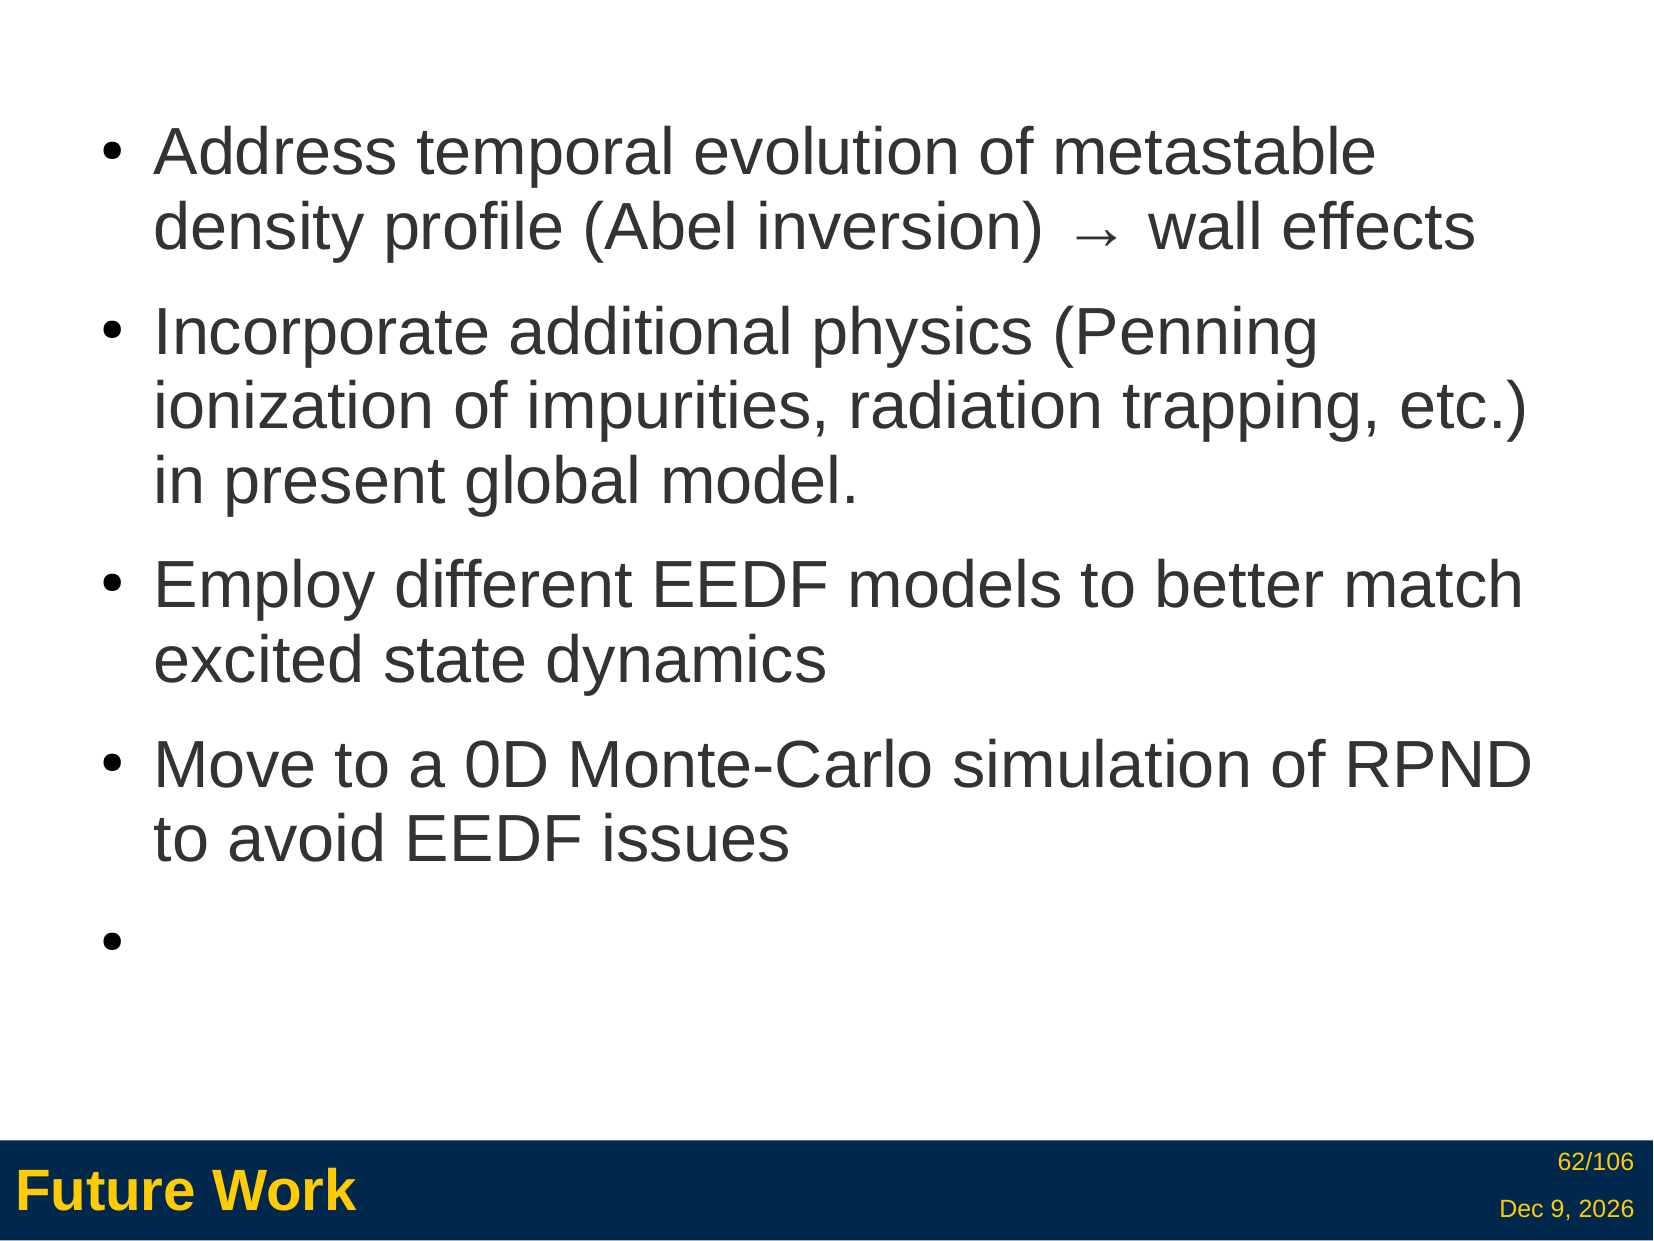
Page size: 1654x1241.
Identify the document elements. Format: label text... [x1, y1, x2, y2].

list Address temporal evolution of metastable density profile (Abel inversion) → wall effects Incorporate additional physics (Penning ionization of impurities, radiation trapping, etc.) in present global model. Employ different EEDF models to better match excited state dynamics Move to a 0D Monte-Carlo simulation of RPND to avoid EEDF issues [82, 75, 1571, 1021]
title Future Work [14, 1140, 1380, 1241]
